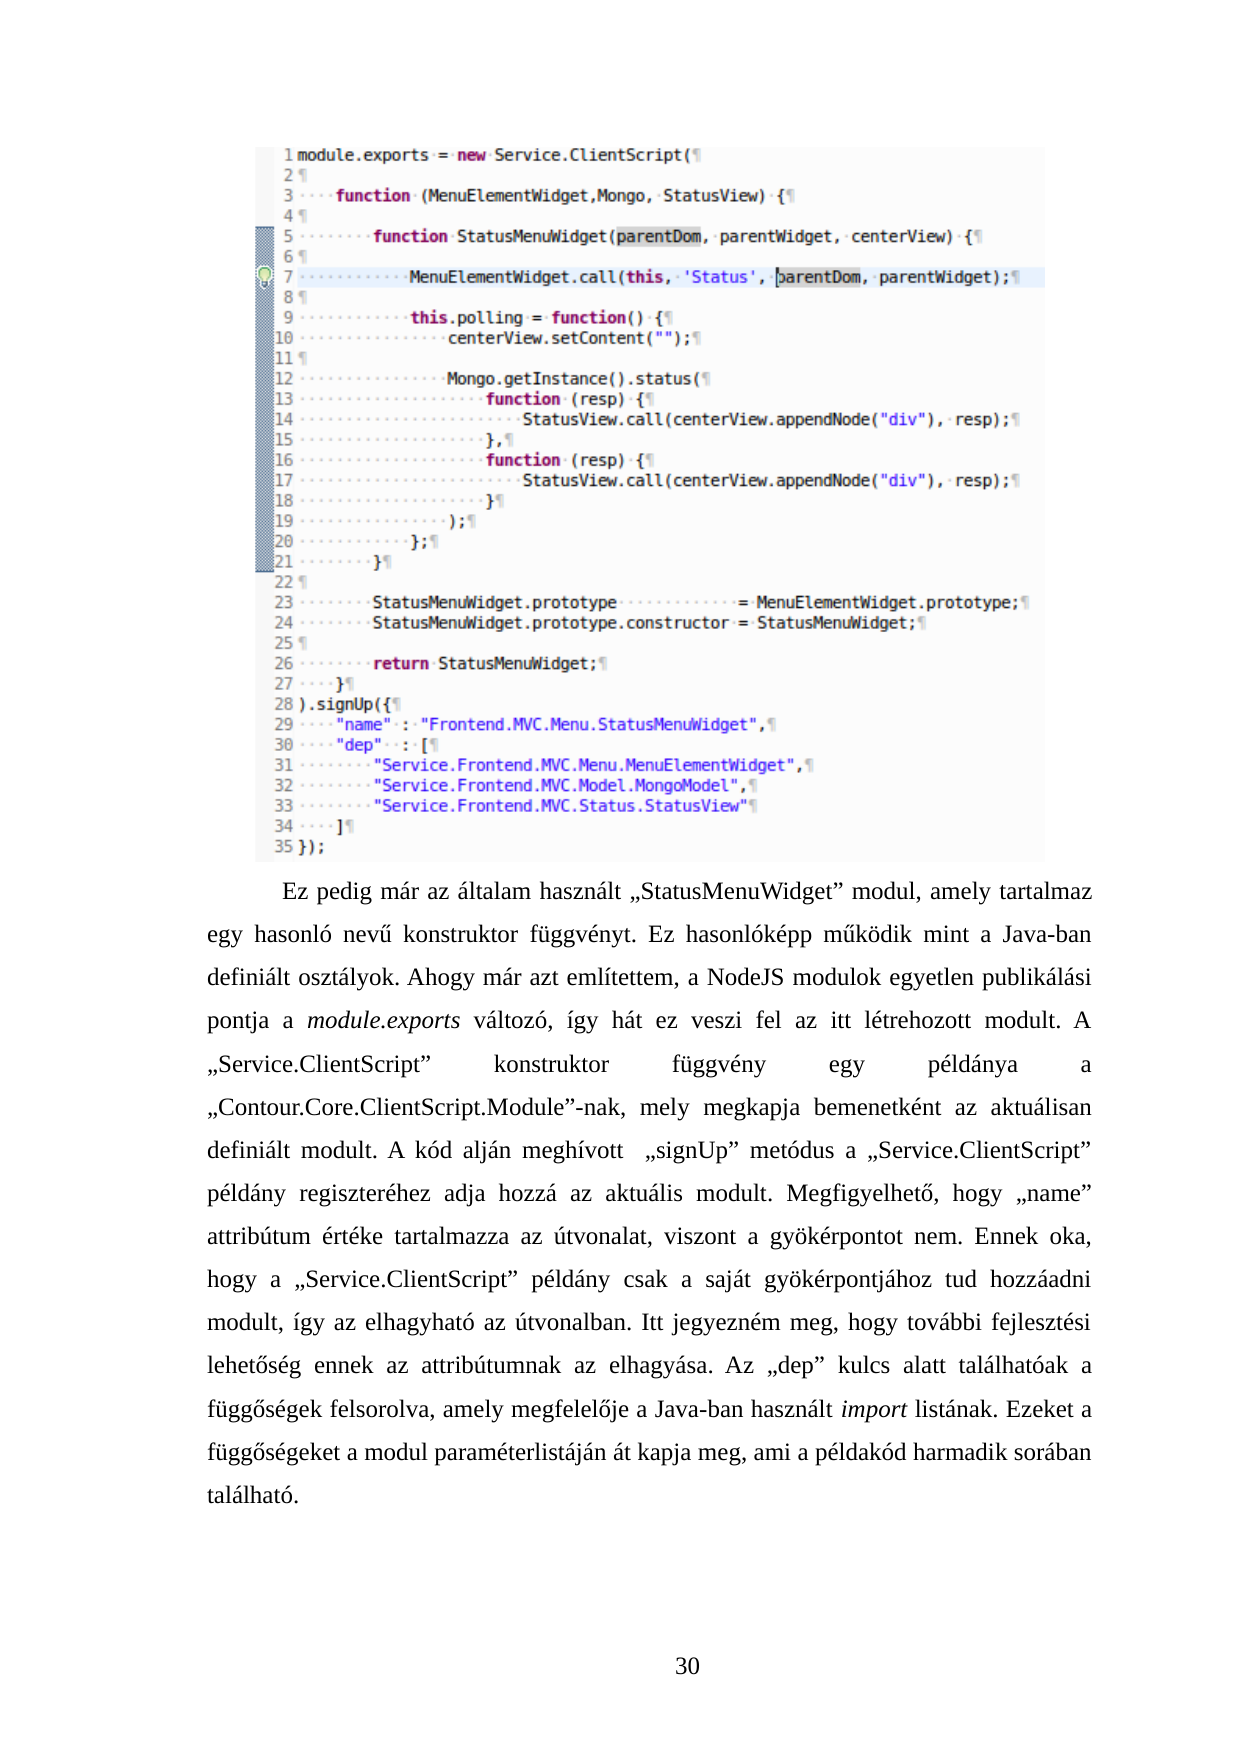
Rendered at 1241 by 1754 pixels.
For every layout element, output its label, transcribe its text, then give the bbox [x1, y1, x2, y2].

text Ez pedig már az általam használt „StatusMenuWidget” modul, amely tartalmaz egy hasonló nevű konstruktor függvényt. Ez hasonlóképp működik mint a Java-ban definiált osztályok. Ahogy már azt említettem, a NodeJS modulok egyetlen publikálási pontja a module.exports változó, így hát ez veszi fel az itt létrehozott modult. A „Service.ClientScript” konstruktor függvény egy példánya a „Contour.Core.ClientScript.Module”-nak, mely megkapja bemenetként az aktuálisan definiált modult. A kód alján meghívott „signUp” metódus a „Service.ClientScript” példány regiszteréhez adja hozzá az aktuális modult. Megfigyelhető, hogy „name” attribútum értéke tartalmazza az útvonalat, viszont a gyökérpontot nem. Ennek oka, hogy a „Service.ClientScript” példány csak a saját gyökérpontjához tud hozzáadni modult, így az elhagyható az útvonalban. Itt jegyezném meg, hogy további fejlesztési lehetőség ennek az attribútumnak az elhagyása. Az „dep” kulcs alatt találhatóak a függőségek felsorolva, amely megfelelője a Java-ban használt import listának. Ezeket a függőségeket a modul paraméterlistáján át kapja meg, ami a példakód harmadik sorában található. [207, 862, 1092, 1509]
picture [254, 147, 1045, 862]
